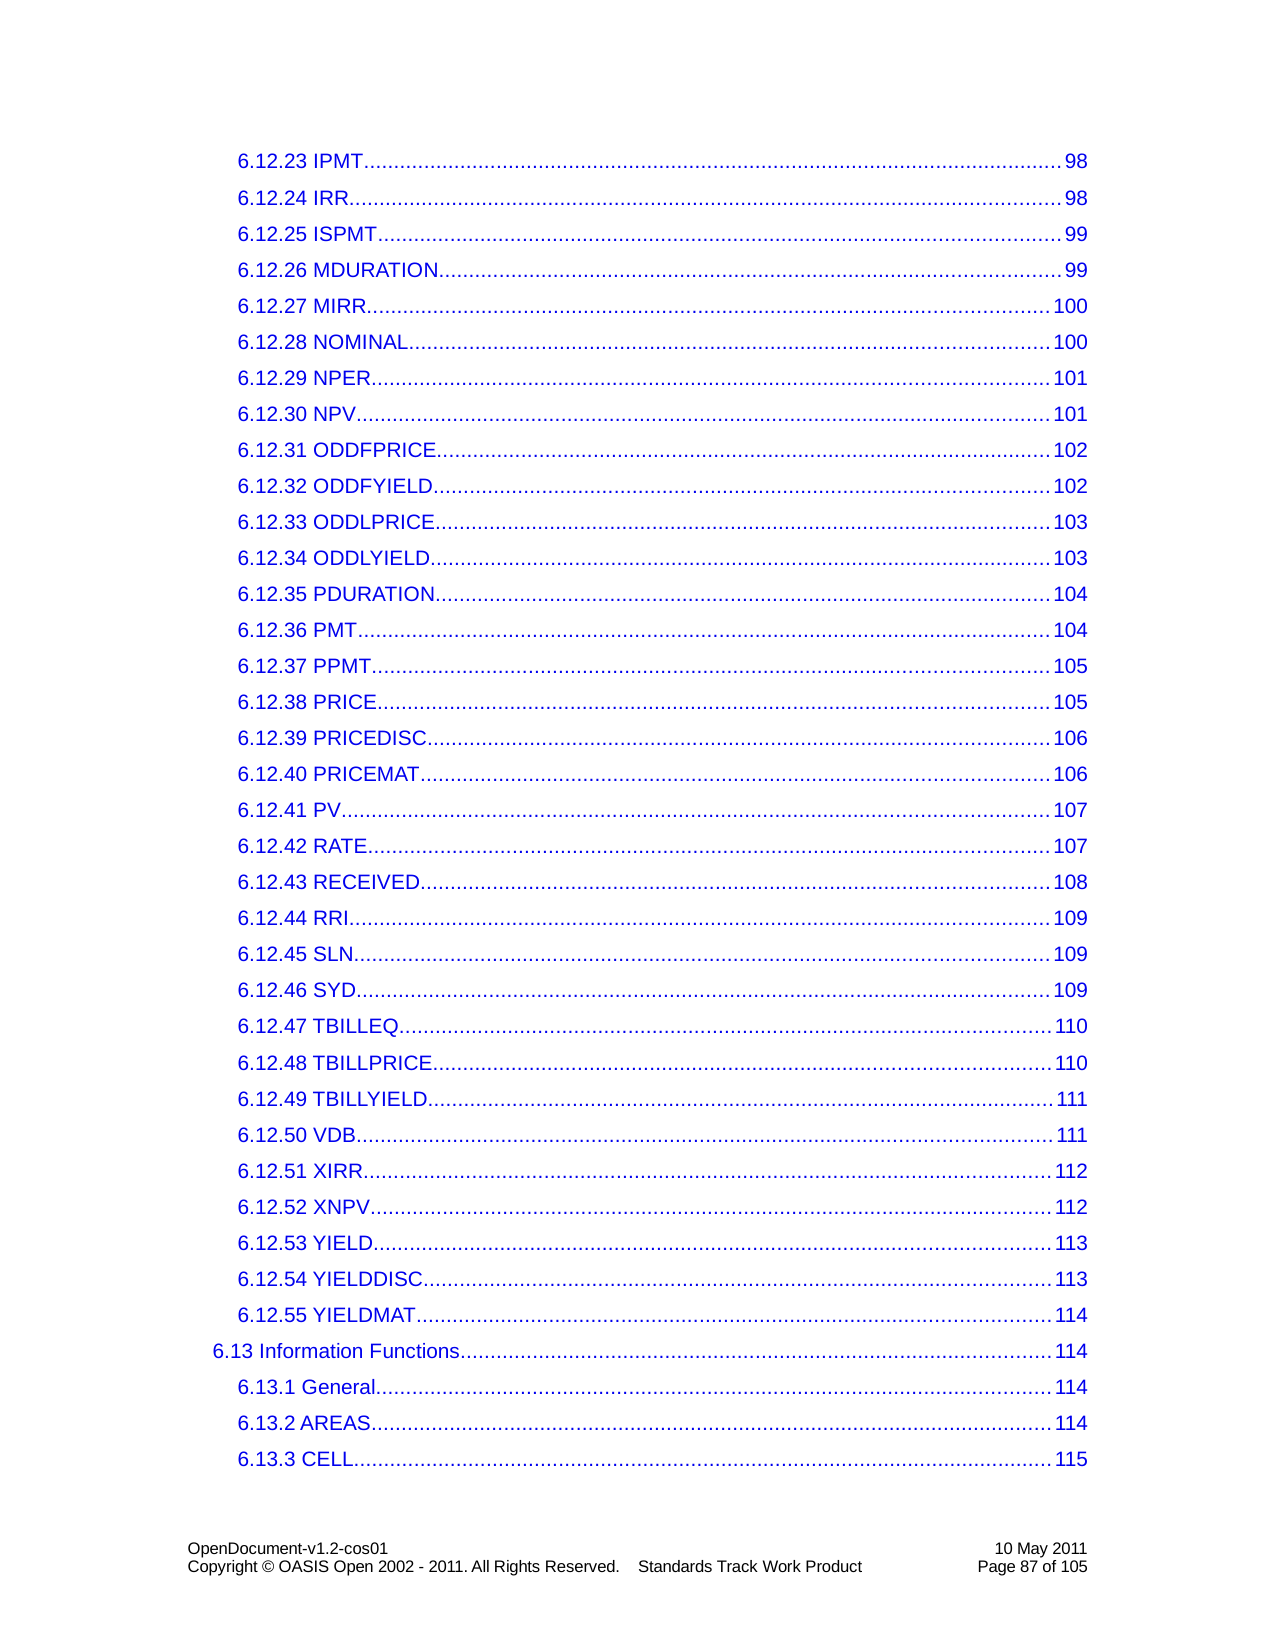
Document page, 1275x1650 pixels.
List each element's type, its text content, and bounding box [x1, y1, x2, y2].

text 6.12.48 TBILLPRICE 110 [237, 1051, 1088, 1074]
text 6.12.47 TBILLEQ 110 [237, 1015, 1088, 1038]
text 6.12.51 XIRR 112 [237, 1159, 1088, 1183]
text 6.12.34 ODDLYIELD 103 [237, 546, 1088, 570]
text 6.12.36 PMT 104 [237, 618, 1088, 642]
text 6.12.52 XNPV 112 [237, 1195, 1088, 1219]
text 6.12.23 IPMT 98 [237, 150, 1088, 173]
text 6.12.38 PRICE 105 [237, 691, 1088, 714]
text 6.12.33 ODDLPRICE 103 [237, 510, 1088, 534]
text 6.12.37 PPMT 105 [237, 654, 1088, 678]
text 6.12.35 PDURATION 104 [237, 582, 1088, 606]
text 6.12.43 RECEIVED 108 [237, 871, 1088, 894]
text 6.13 Information Functions 114 [212, 1339, 1088, 1363]
text 6.12.24 IRR 98 [237, 186, 1088, 209]
text 6.12.31 ODDFPRICE 102 [237, 438, 1088, 462]
text 6.13.1 General 114 [237, 1375, 1088, 1399]
text 6.12.32 ODDFYIELD 102 [237, 474, 1088, 498]
text 6.12.55 YIELDMAT 114 [237, 1303, 1088, 1327]
text 6.12.26 MDURATION 99 [237, 258, 1088, 282]
text 6.12.45 SLN 109 [237, 943, 1088, 966]
text 6.12.46 SYD 109 [237, 979, 1088, 1002]
text 6.12.50 VDB 111 [237, 1123, 1088, 1147]
text 6.12.44 RRI 109 [237, 907, 1088, 930]
text 6.12.54 YIELDDISC 113 [237, 1267, 1088, 1291]
text 6.12.25 ISPMT 99 [237, 222, 1088, 246]
text 6.12.28 NOMINAL 100 [237, 330, 1088, 354]
text 6.12.27 MIRR 100 [237, 294, 1088, 318]
text 6.12.39 PRICEDISC 106 [237, 727, 1088, 750]
text 6.12.40 PRICEMAT 106 [237, 763, 1088, 786]
text 6.12.49 TBILLYIELD 111 [237, 1087, 1088, 1111]
text 6.12.42 RATE 107 [237, 835, 1088, 858]
text 6.12.30 NPV 101 [237, 402, 1088, 426]
text 6.12.29 NPER 101 [237, 366, 1088, 390]
text 6.12.41 PV 107 [237, 799, 1088, 822]
text 6.13.2 AREAS 114 [237, 1411, 1088, 1435]
text 6.12.53 YIELD 113 [237, 1231, 1088, 1255]
text 6.13.3 CELL 115 [237, 1447, 1088, 1471]
